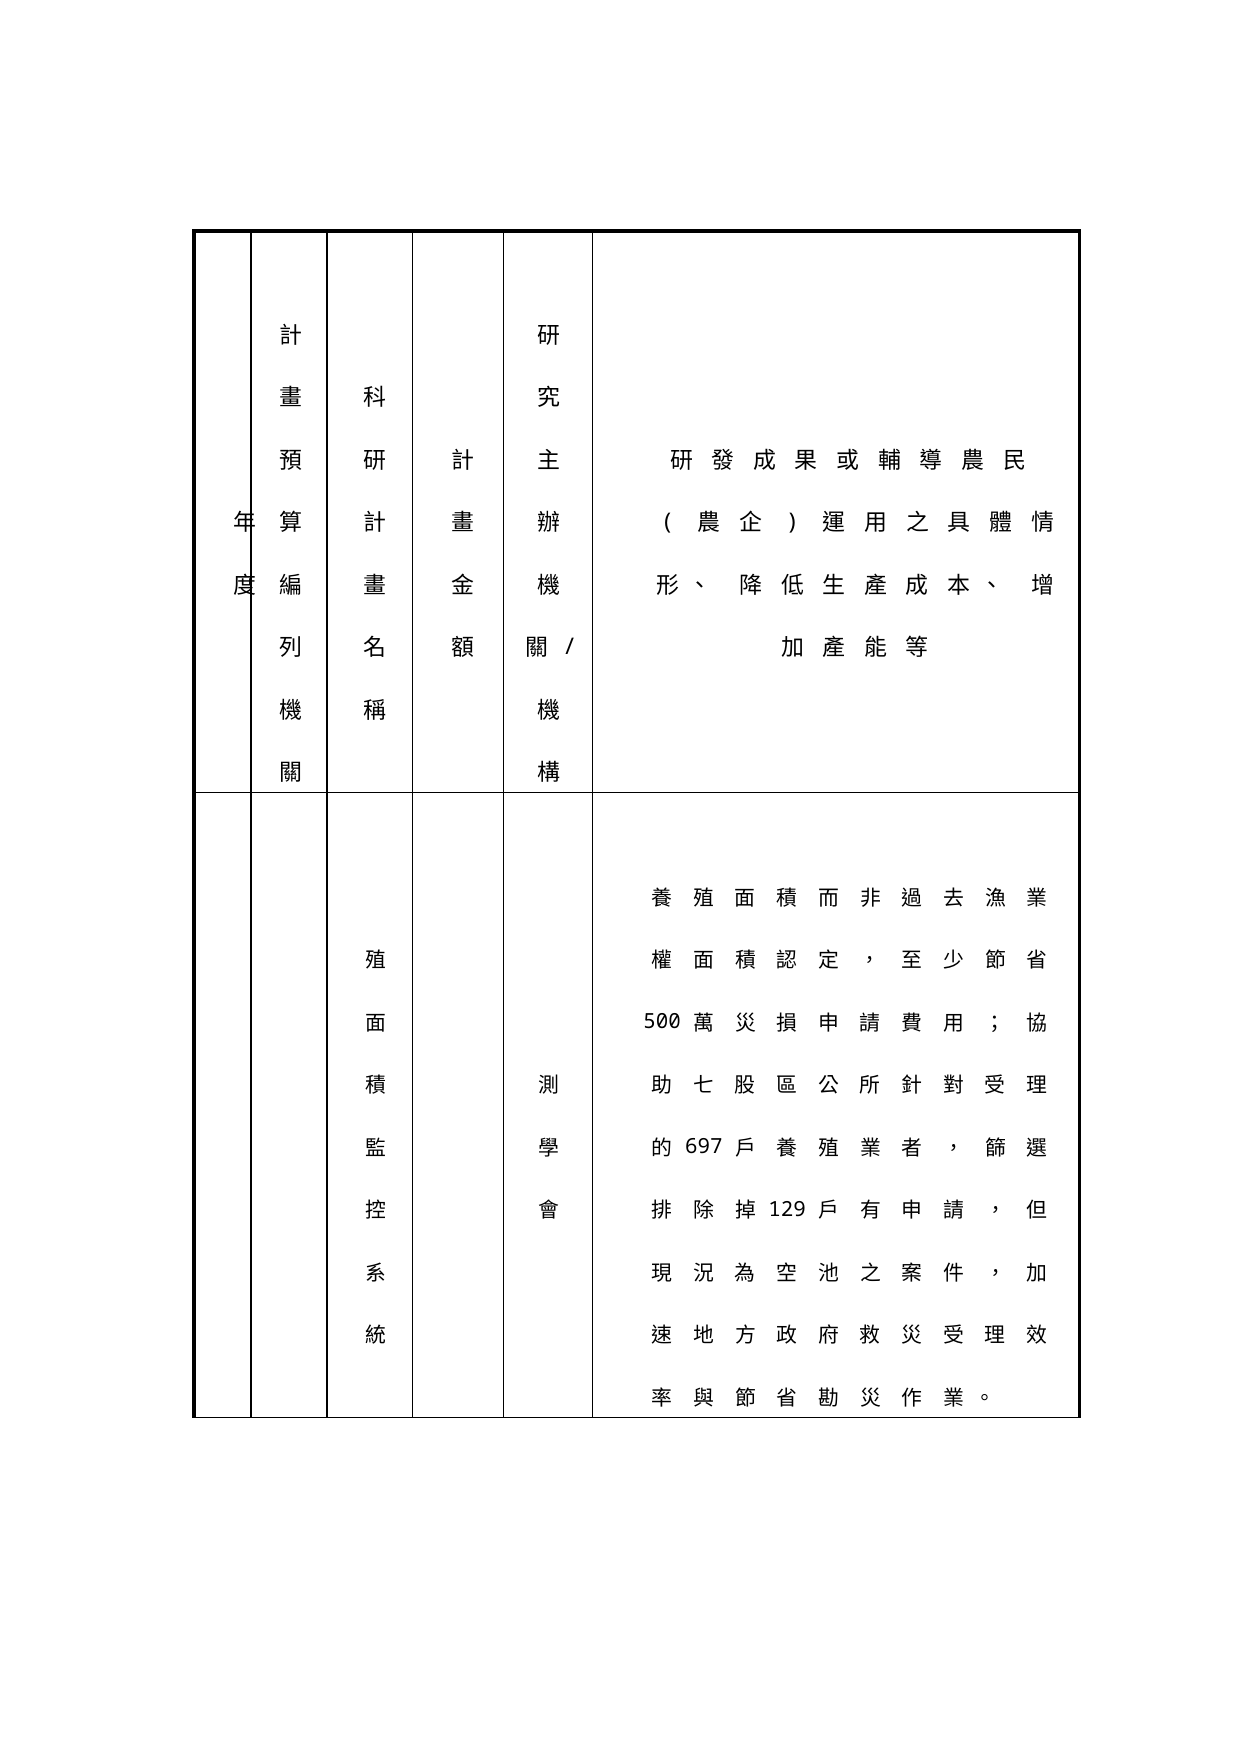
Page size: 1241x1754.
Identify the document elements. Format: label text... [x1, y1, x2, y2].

table_header 計畫預算編列機關 [252, 233, 326, 792]
table_header 研發成果或輔導農民(農企)運用之具體情形、降低生產成本、增加產能等 [593, 233, 1078, 792]
table_cell 測學會 [504, 793, 592, 1417]
table_header 研究主辦機關/機構 [504, 233, 592, 792]
table_cell 殖面積監控系統 [328, 793, 412, 1417]
table_header 科研計畫名稱 [328, 233, 412, 792]
table_cell [196, 793, 250, 1417]
table_cell [252, 793, 326, 1417]
table_header 年度 [196, 233, 250, 792]
table_cell 養殖面積而非過去漁業權面積認定，至少節省500萬災損申請費用；協助七股區公所針對受理的697戶養殖業者，篩選排除掉129戶有申請，但現況為空池之案件，加速地方政府救災受理效率與節省勘災作業。 [593, 793, 1078, 1417]
table_header 計畫 金額 [413, 233, 503, 792]
table_cell [413, 793, 503, 1417]
